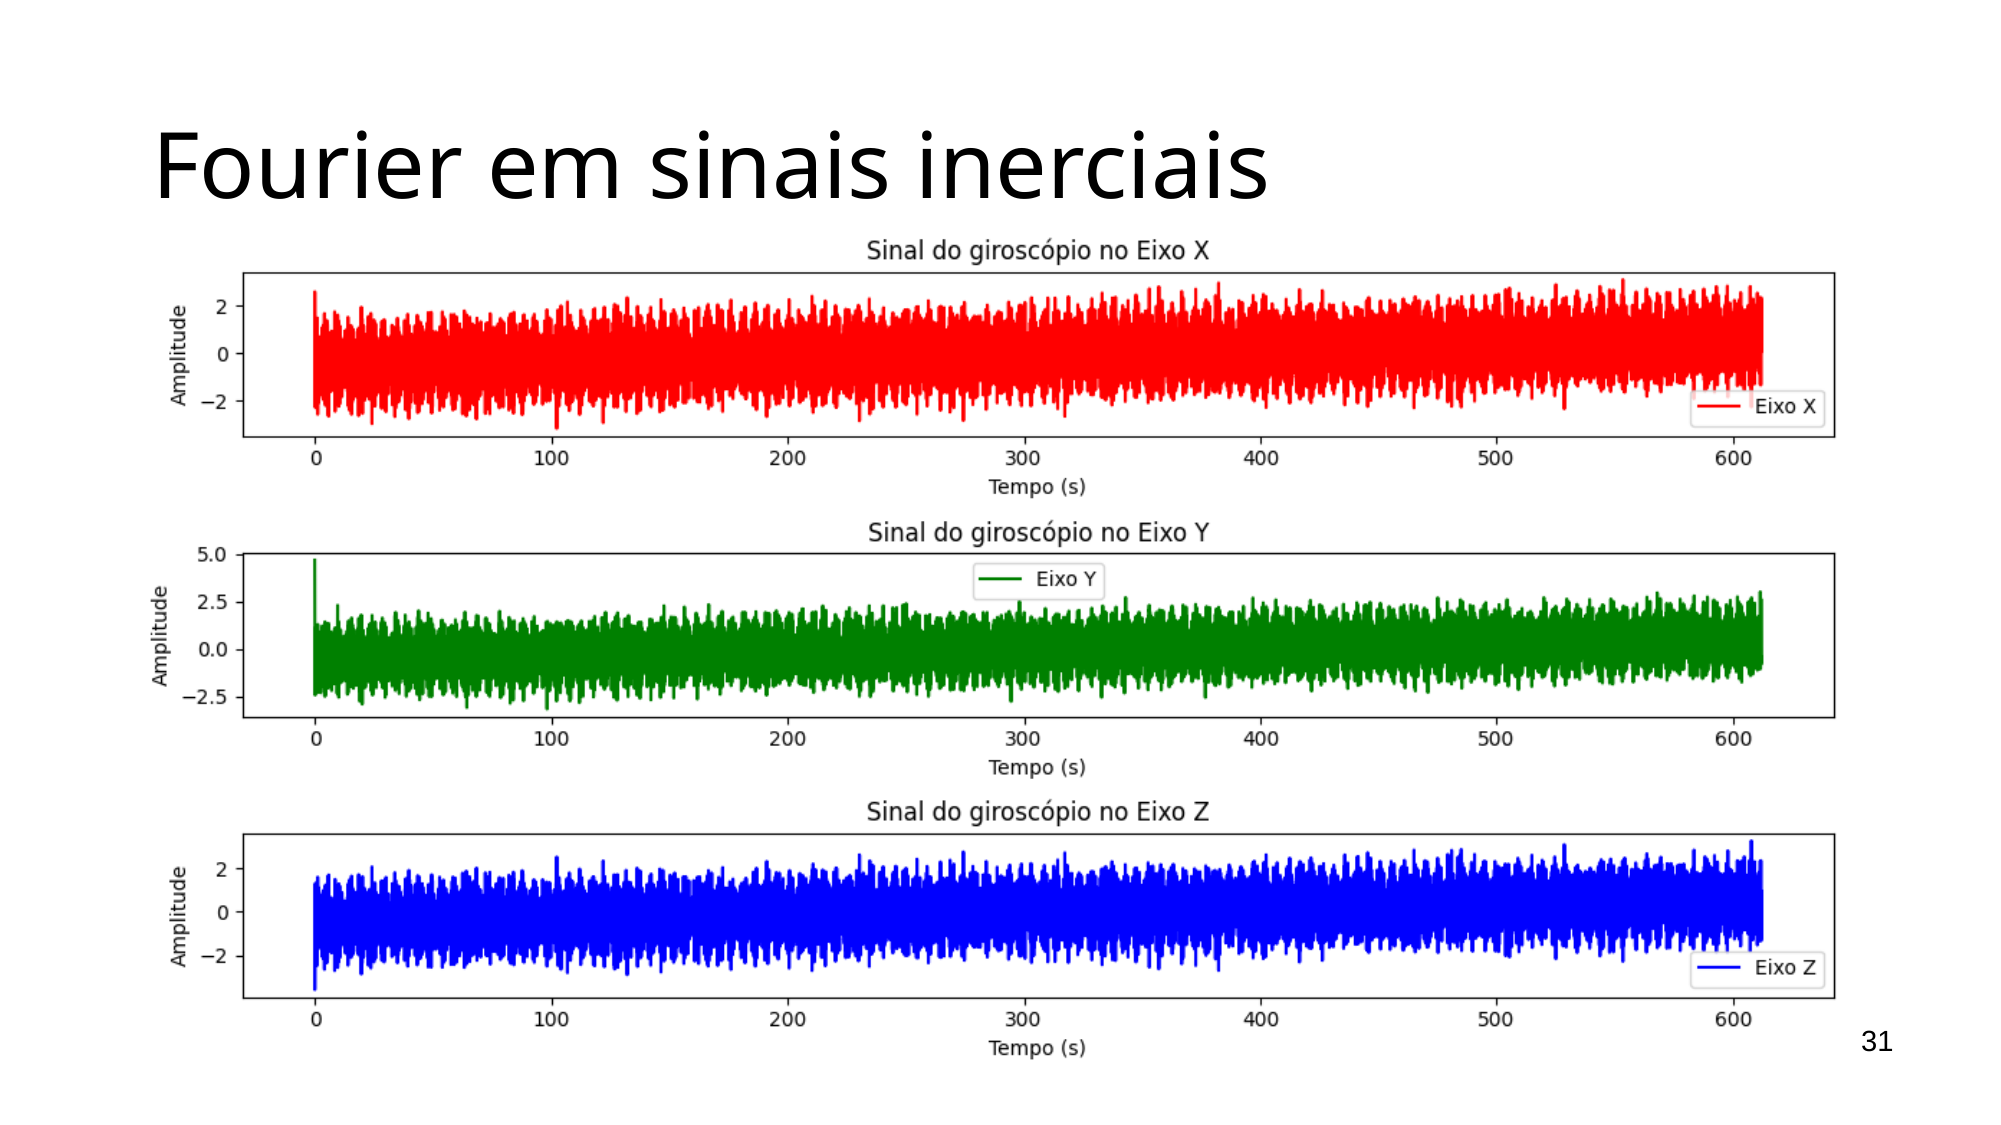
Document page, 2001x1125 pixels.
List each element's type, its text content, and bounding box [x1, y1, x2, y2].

text_box [1846, 1017, 2000, 1088]
picture [137, 224, 1847, 1074]
title Fourier em sinais inerciais [137, 59, 1863, 278]
